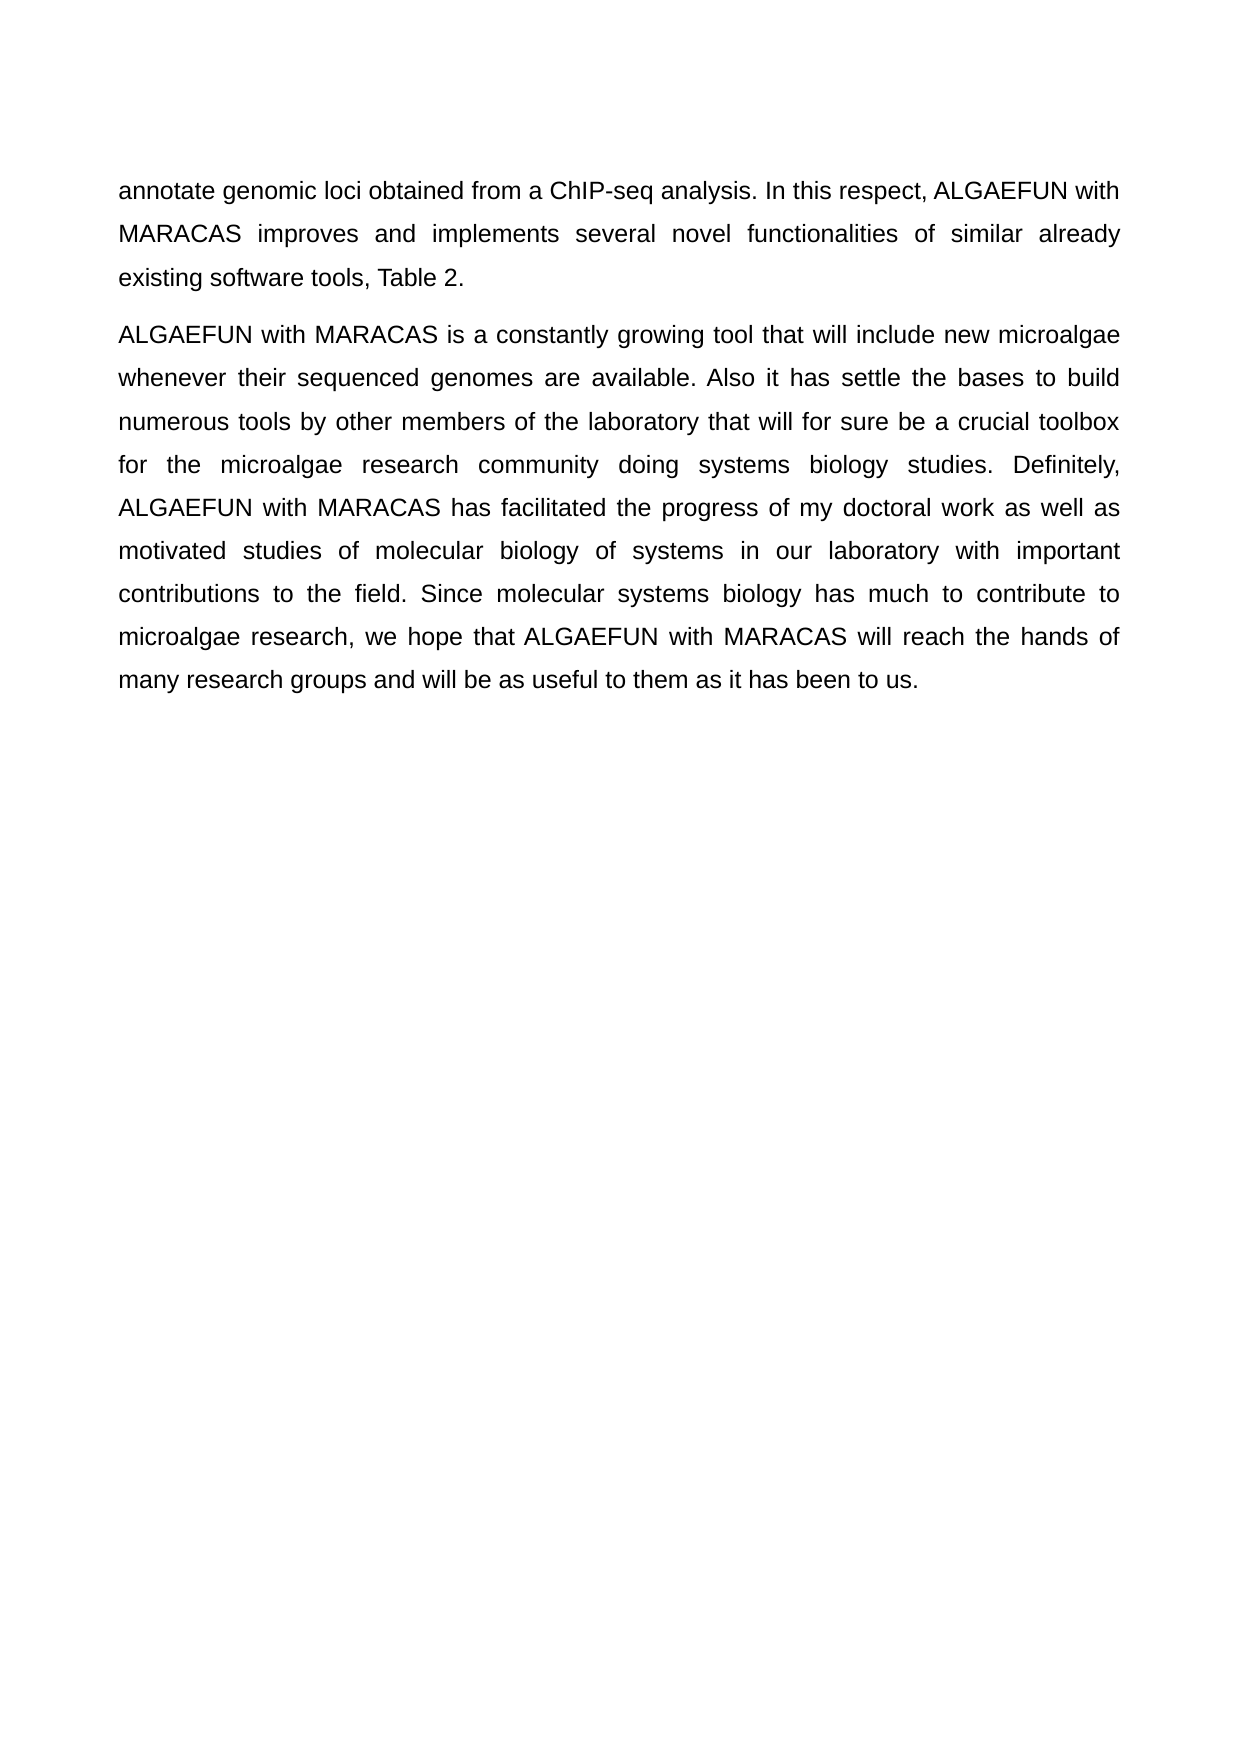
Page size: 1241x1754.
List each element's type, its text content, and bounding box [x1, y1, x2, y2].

text annotate genomic loci obtained from a ChIP-seq analysis. In this respect, ALGAEFUN with MARACAS improves and implements several novel functionalities of similar already existing software tools, Table 2. [118, 176, 1122, 291]
text ALGAEFUN with MARACAS is a constantly growing tool that will include new microalgae whenever their sequenced genomes are available. Also it has settle the bases to build numerous tools by other members of the laboratory that will for sure be a crucial toolbox for the microalgae research community doing systems biology studies. Definitely, ALGAEFUN with MARACAS has facilitated the progress of my doctoral work as well as motivated studies of molecular biology of systems in our laboratory with important contributions to the field. Since molecular systems biology has much to contribute to microalgae research, we hope that ALGAEFUN with MARACAS will reach the hands of many research groups and will be as useful to them as it has been to us. [118, 320, 1122, 694]
